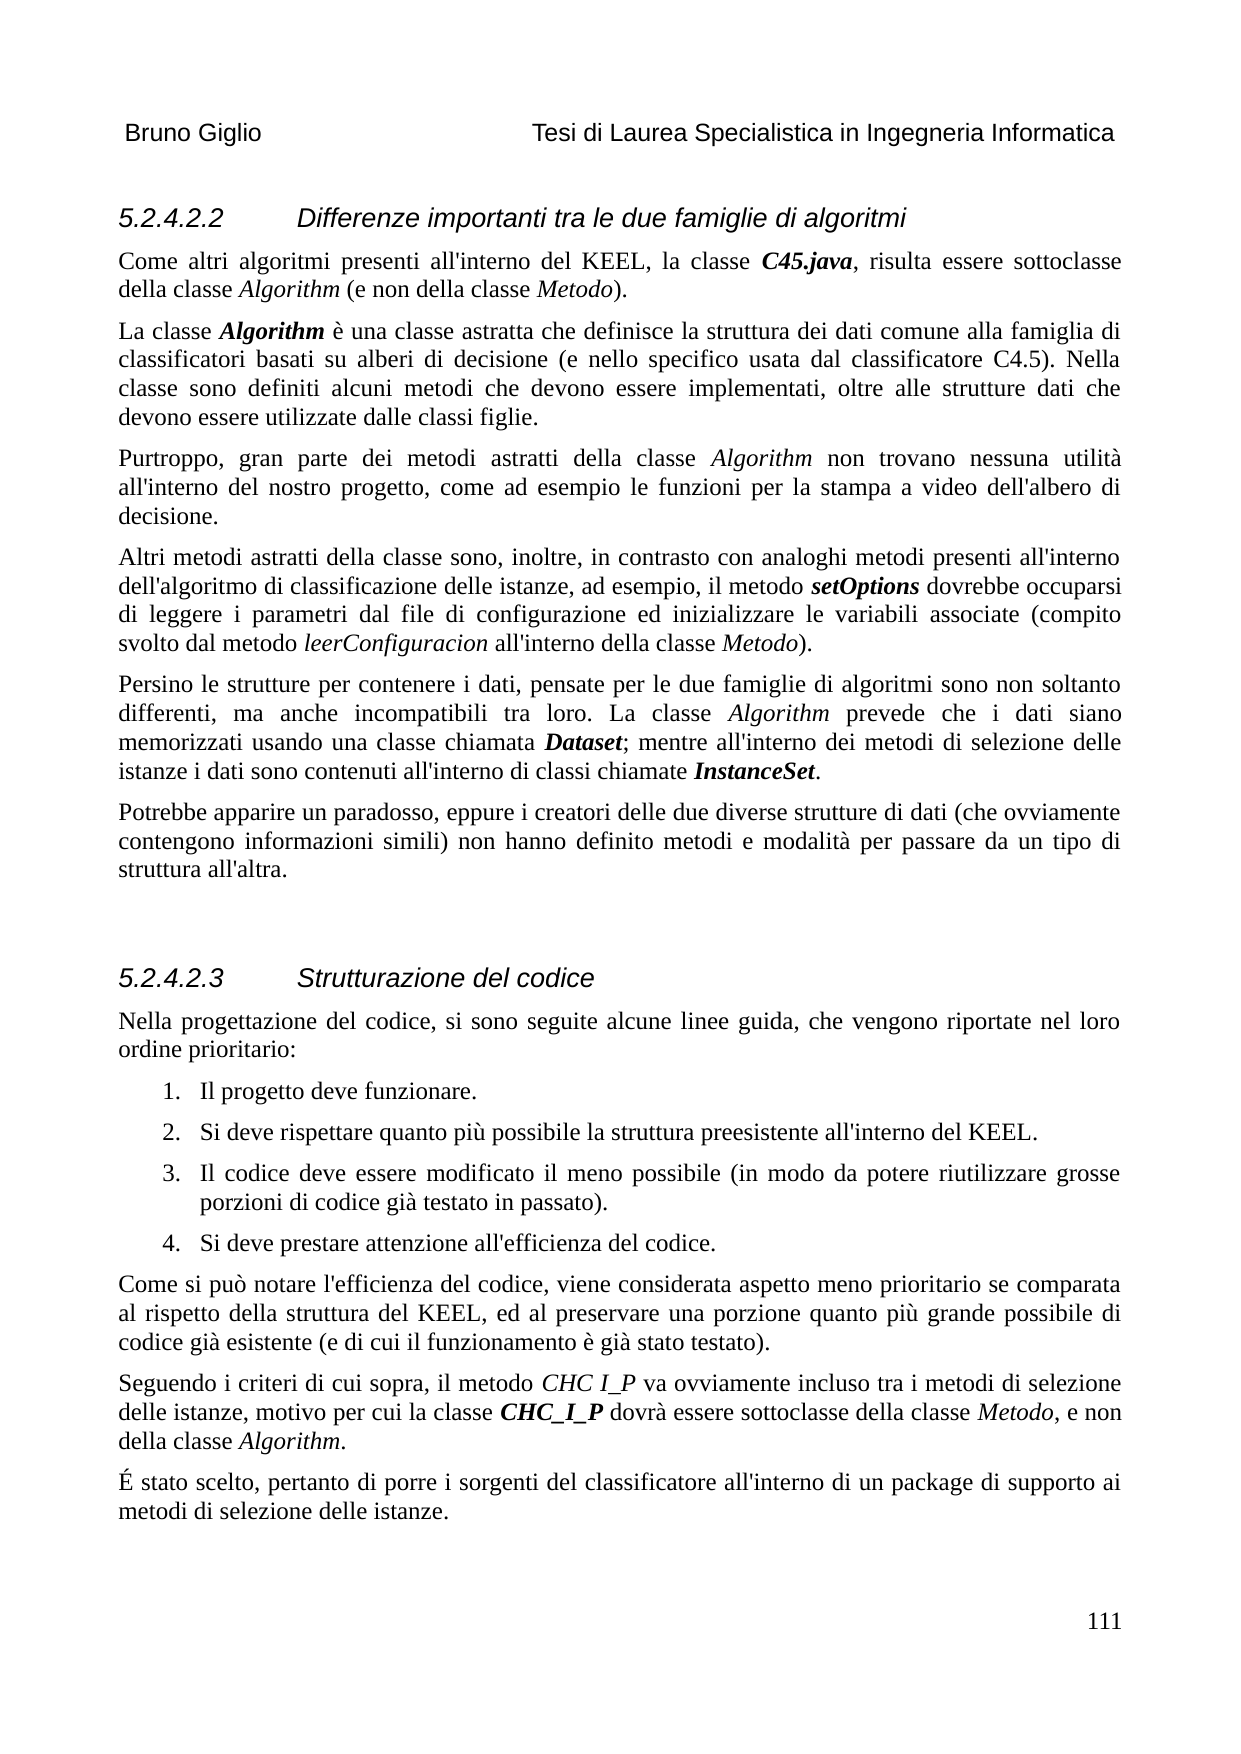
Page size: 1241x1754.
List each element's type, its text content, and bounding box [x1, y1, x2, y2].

text Altri metodi astratti della classe sono, inoltre, in contrasto con analoghi metodi presenti all'interno dell'algoritmo di classificazione delle istanze, ad esempio, il metodo setOptions dovrebbe occuparsi di leggere i parametri dal file di configurazione ed inizializzare le variabili associate (compito svolto dal metodo leerConfiguracion all'interno della classe Metodo). [118, 542, 1122, 657]
list Si deve rispettare quanto più possibile la struttura preesistente all'interno del KEEL. [162, 1117, 1122, 1146]
subtitle Strutturazione del codice [118, 962, 1122, 993]
text La classe Algorithm è una classe astratta che definisce la struttura dei dati comune alla famiglia di classificatori basati su alberi di decisione (e nello specifico usata dal classificatore C4.5). Nella classe sono definiti alcuni metodi che devono essere implementati, oltre alle strutture dati che devono essere utilizzate dalle classi figlie. [118, 316, 1122, 431]
subtitle Differenze importanti tra le due famiglie di algoritmi [118, 202, 1122, 233]
text Come si può notare l'efficienza del codice, viene considerata aspetto meno prioritario se comparata al rispetto della struttura del KEEL, ed al preservare una porzione quanto più grande possibile di codice già esistente (e di cui il funzionamento è già stato testato). [118, 1269, 1122, 1356]
list Si deve prestare attenzione all'efficienza del codice. [162, 1228, 1122, 1257]
text Potrebbe apparire un paradosso, eppure i creatori delle due diverse strutture di dati (che ovviamente contengono informazioni simili) non hanno definito metodi e modalità per passare da un tipo di struttura all'altra. [118, 797, 1122, 883]
text Purtroppo, gran parte dei metodi astratti della classe Algorithm non trovano nessuna utilità all'interno del nostro progetto, come ad esempio le funzioni per la stampa a video dell'albero di decisione. [118, 443, 1122, 529]
text Seguendo i criteri di cui sopra, il metodo CHC I_P va ovviamente incluso tra i metodi di selezione delle istanze, motivo per cui la classe CHC_I_P dovrà essere sottoclasse della classe Metodo, e non della classe Algorithm. [118, 1368, 1122, 1454]
text Nella progettazione del codice, si sono seguite alcune linee guida, che vengono riportate nel loro ordine prioritario: [118, 1006, 1122, 1063]
text Come altri algoritmi presenti all'interno del KEEL, la classe C45.java, risulta essere sottoclasse della classe Algorithm (e non della classe Metodo). [118, 246, 1122, 303]
text É stato scelto, pertanto di porre i sorgenti del classificatore all'interno di un package di supporto ai metodi di selezione delle istanze. [118, 1467, 1122, 1524]
list Il codice deve essere modificato il meno possibile (in modo da potere riutilizzare grosse porzioni di codice già testato in passato). [162, 1158, 1122, 1216]
list Il progetto deve funzionare. [162, 1076, 1122, 1104]
text Persino le strutture per contenere i dati, pensate per le due famiglie di algoritmi sono non soltanto differenti, ma anche incompatibili tra loro. La classe Algorithm prevede che i dati siano memorizzati usando una classe chiamata Dataset; mentre all'interno dei metodi di selezione delle istanze i dati sono contenuti all'interno di classi chiamate InstanceSet. [118, 669, 1122, 784]
